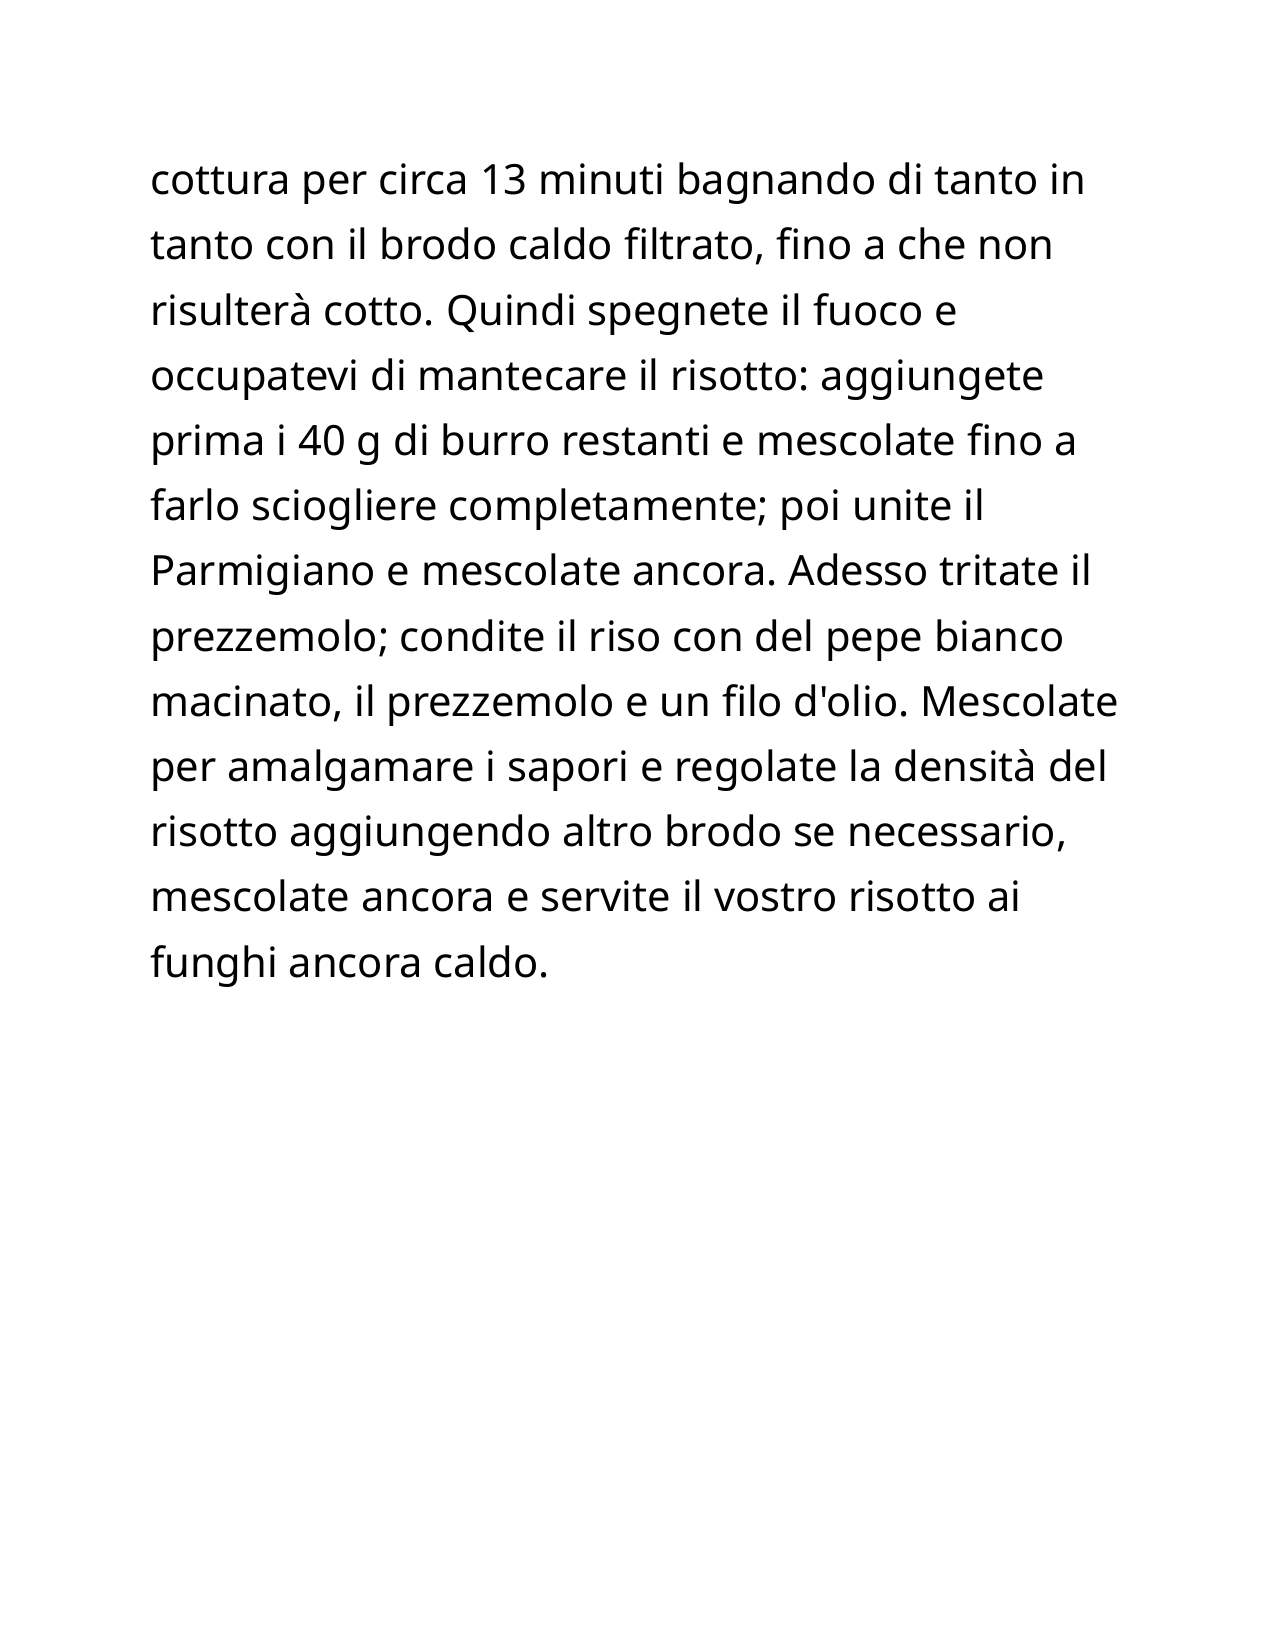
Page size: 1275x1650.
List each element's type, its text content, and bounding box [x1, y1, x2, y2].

text cottura per circa 13 minuti bagnando di tanto in tanto con il brodo caldo filtrato, fino a che non risulterà cotto. Quindi spegnete il fuoco e occupatevi di mantecare il risotto: aggiungete prima i 40 g di burro restanti e mescolate fino a farlo sciogliere completamente; poi unite il Parmigiano e mescolate ancora. Adesso tritate il prezzemolo; condite il riso con del pepe bianco macinato, il prezzemolo e un filo d'olio. Mescolate per amalgamare i sapori e regolate la densità del risotto aggiungendo altro brodo se necessario, mescolate ancora e servite il vostro risotto ai funghi ancora caldo. [150, 150, 1125, 989]
